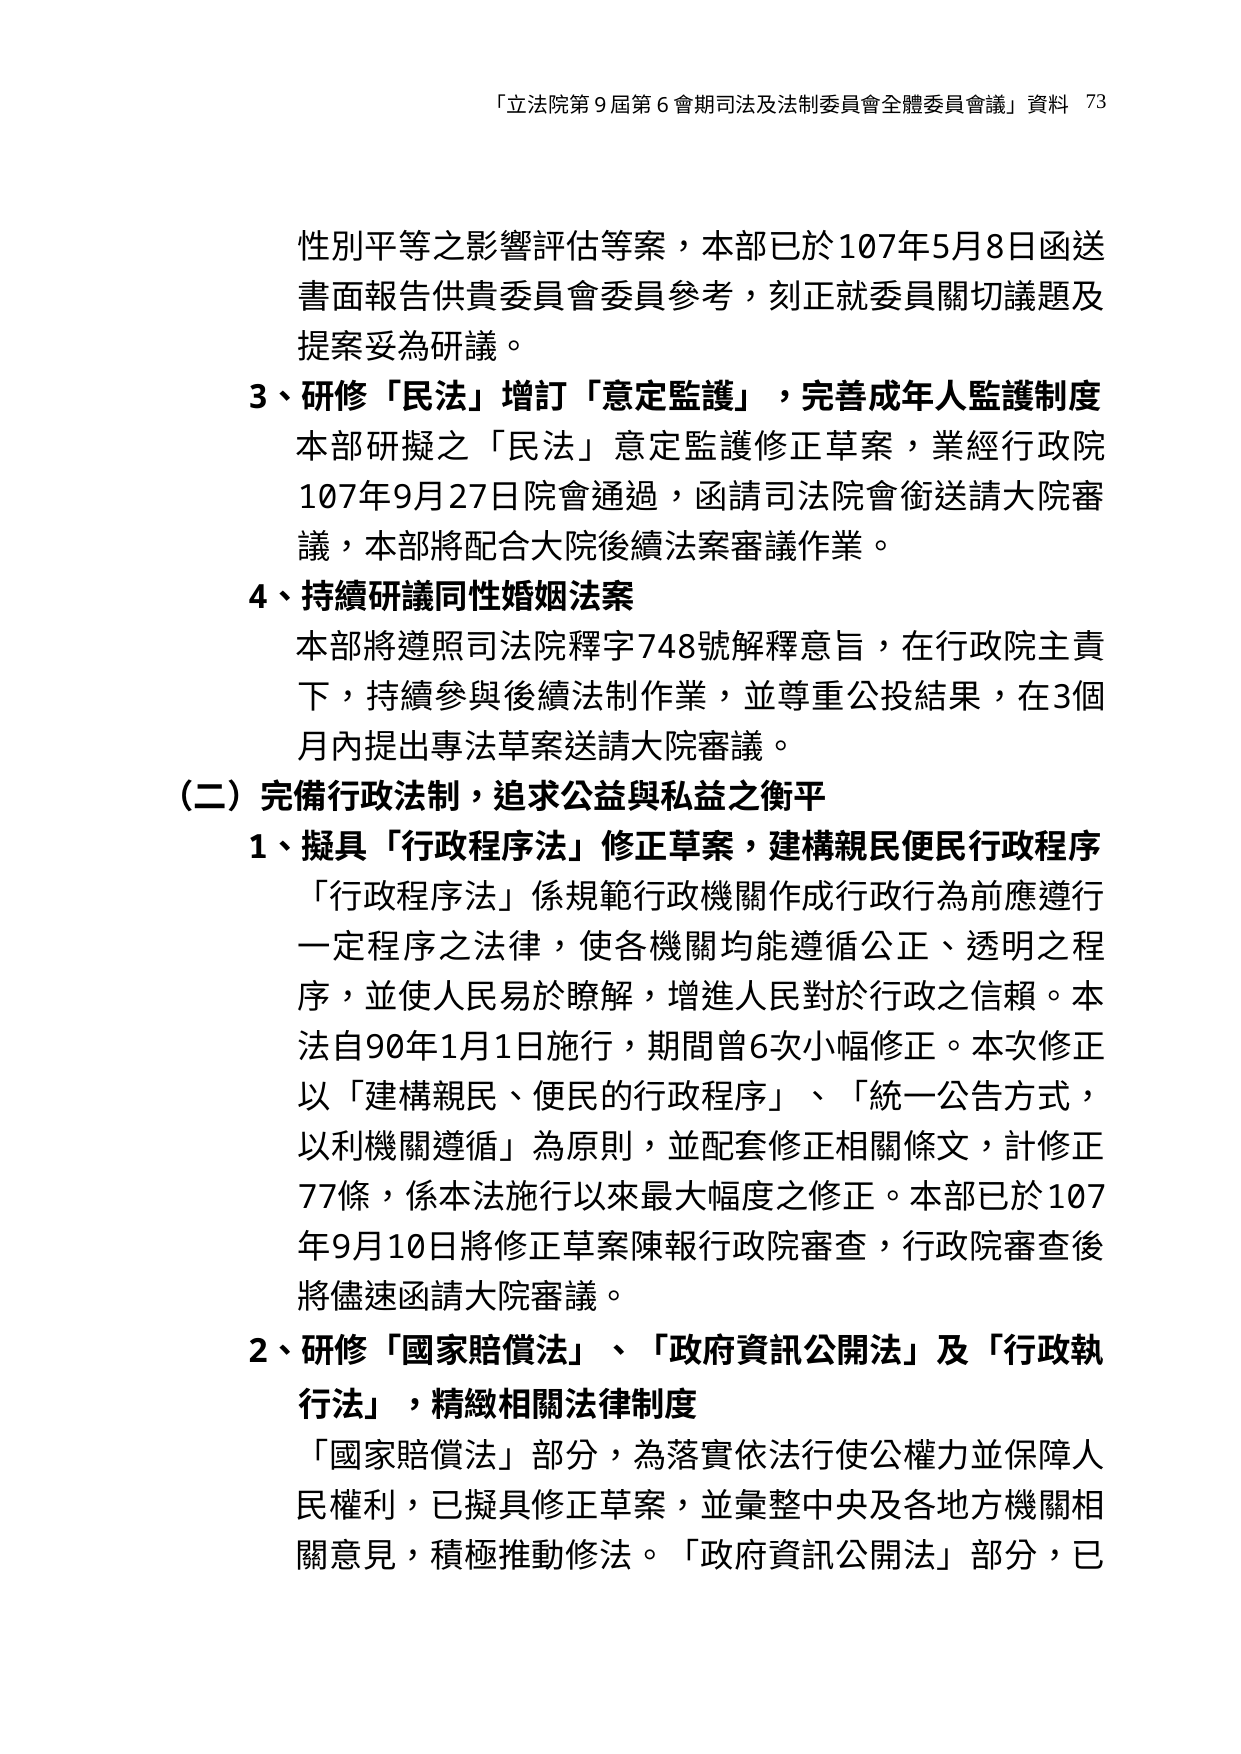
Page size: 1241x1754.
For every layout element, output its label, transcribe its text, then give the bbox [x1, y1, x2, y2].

text 性別平等之影響評估等案，本部已於107年5月8日函送書面報告供貴委員會委員參考，刻正就委員關切議題及提案妥為研議。 [295, 219, 1106, 369]
text 3、研修「民法」增訂「意定監護」，完善成年人監護制度 [248, 369, 1106, 419]
text 1、擬具「行政程序法」修正草案，建構親民便民行政程序 [248, 819, 1106, 869]
text 「行政程序法」係規範行政機關作成行政行為前應遵行一定程序之法律，使各機關均能遵循公正、透明之程序，並使人民易於瞭解，增進人民對於行政之信賴。本法自90年1月1日施行，期間曾6次小幅修正。本次修正以「建構親民、便民的行政程序」、「統一公告方式，以利機關遵循」為原則，並配套修正相關條文，計修正77條，係本法施行以來最大幅度之修正。本部已於107年9月10日將修正草案陳報行政院審查，行政院審查後將儘速函請大院審議。 [295, 869, 1106, 1319]
text 4、持續研議同性婚姻法案 [248, 569, 1106, 619]
text （二）完備行政法制，追求公益與私益之衡平 [160, 769, 1106, 819]
text 「國家賠償法」部分，為落實依法行使公權力並保障人民權利，已擬具修正草案，並彙整中央及各地方機關相關意見，積極推動修法。「政府資訊公開法」部分，已 [295, 1427, 1106, 1577]
text 本部研擬之「民法」意定監護修正草案，業經行政院107年9月27日院會通過，函請司法院會銜送請大院審議，本部將配合大院後續法案審議作業。 [295, 419, 1106, 569]
text 2、研修「國家賠償法」、「政府資訊公開法」及「行政執行法」，精緻相關法律制度 [248, 1319, 1106, 1427]
text 本部將遵照司法院釋字748號解釋意旨，在行政院主責下，持續參與後續法制作業，並尊重公投結果，在3個月內提出專法草案送請大院審議。 [295, 619, 1106, 769]
